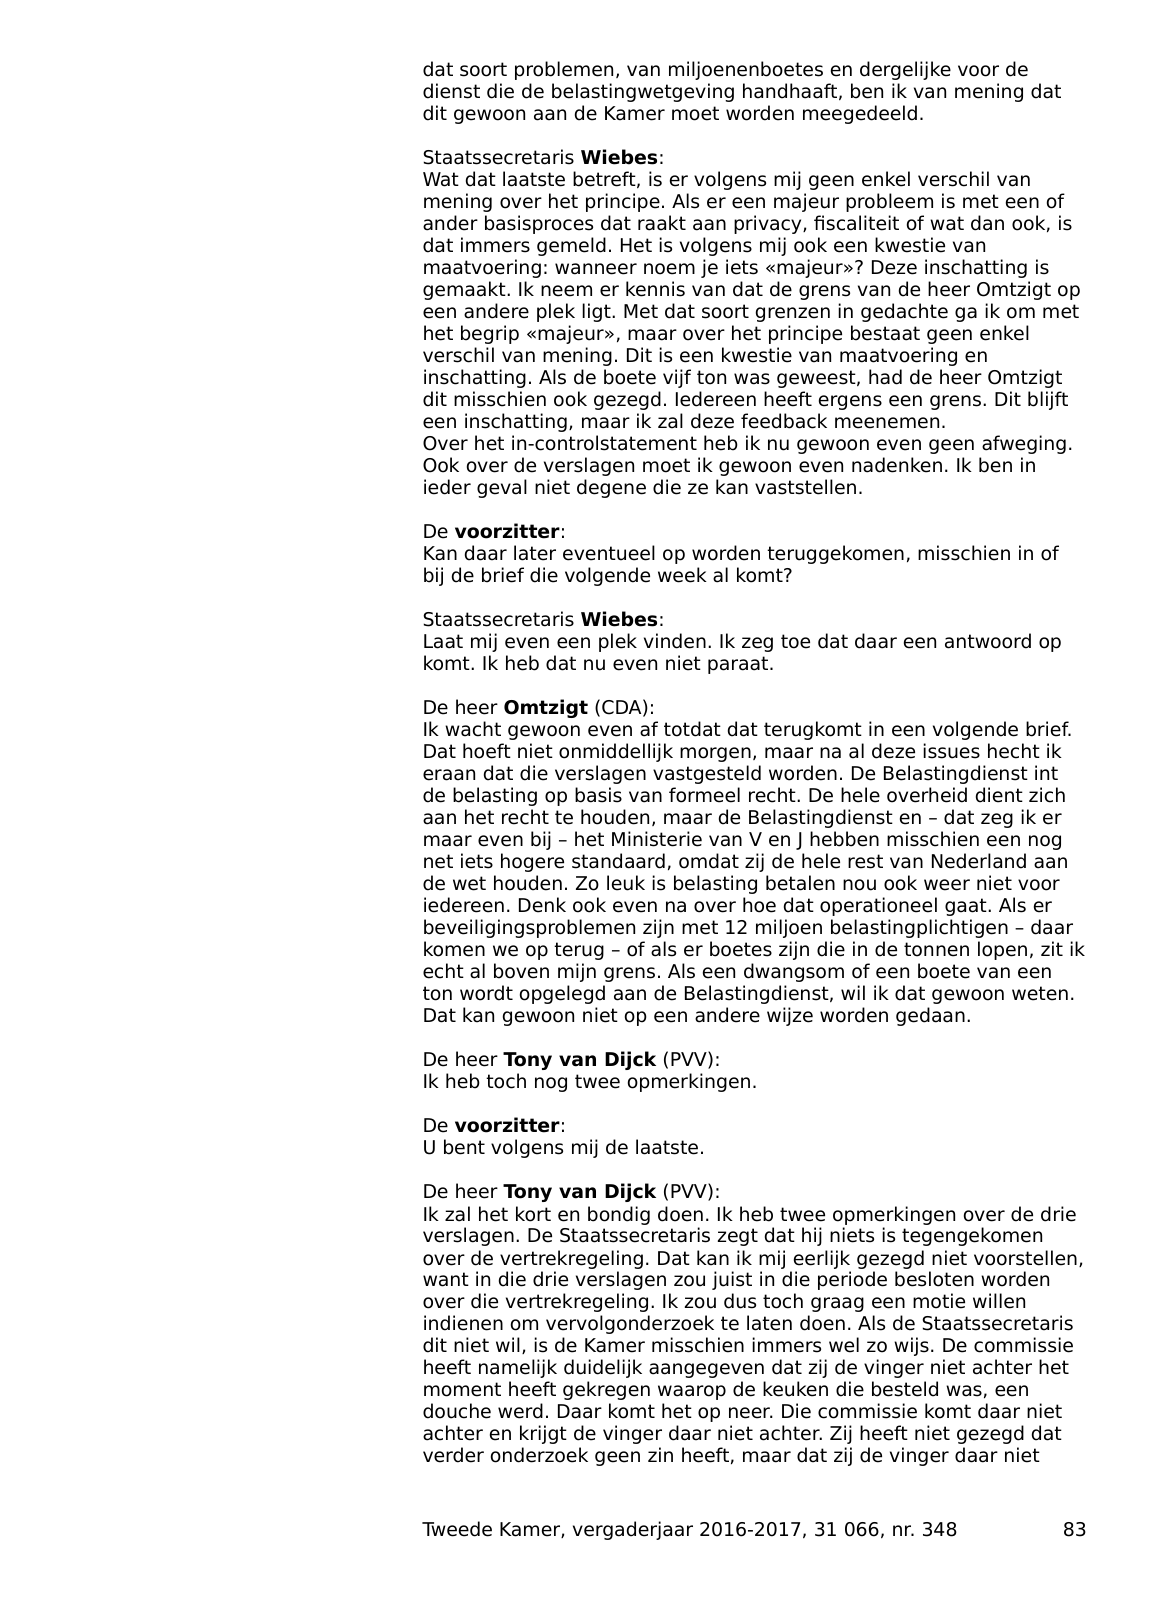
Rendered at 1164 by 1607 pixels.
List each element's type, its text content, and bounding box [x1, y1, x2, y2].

text dat soort problemen, van miljoenenboetes en dergelijke voor de dienst die de belastingwetgeving handhaaft, ben ik van mening dat dit gewoon aan de Kamer moet worden meegedeeld. [422, 59, 1087, 125]
text Laat mij even een plek vinden. Ik zeg toe dat daar een antwoord op komt. Ik heb dat nu even niet paraat. [422, 631, 1087, 675]
text Over het in-controlstatement heb ik nu gewoon even geen afweging. Ook over de verslagen moet ik gewoon even nadenken. Ik ben in ieder geval niet degene die ze kan vaststellen. [422, 433, 1087, 499]
text De voorzitter: [422, 1115, 1087, 1137]
text De heer Omtzigt (CDA): [422, 697, 1087, 719]
text Ik wacht gewoon even af totdat dat terugkomt in een volgende brief. Dat hoeft niet onmiddellijk morgen, maar na al deze issues hecht ik eraan dat die verslagen vastgesteld worden. De Belastingdienst int de belasting op basis van formeel recht. De hele overheid dient zich aan het recht te houden, maar de Belastingdienst en – dat zeg ik er maar even bij – het Ministerie van V en J hebben misschien een nog net iets hogere standaard, omdat zij de hele rest van Nederland aan de wet houden. Zo leuk is belasting betalen nou ook weer niet voor iedereen. Denk ook even na over hoe dat operationeel gaat. Als er beveiligingsproblemen zijn met 12 miljoen belastingplichtigen – daar komen we op terug – of als er boetes zijn die in de tonnen lopen, zit ik echt al boven mijn grens. Als een dwangsom of een boete van een ton wordt opgelegd aan de Belastingdienst, wil ik dat gewoon weten. Dat kan gewoon niet op een andere wijze worden gedaan. [422, 719, 1087, 1027]
text De heer Tony van Dijck (PVV): [422, 1049, 1087, 1071]
text De voorzitter: [422, 521, 1087, 543]
text Ik zal het kort en bondig doen. Ik heb twee opmerkingen over de drie verslagen. De Staatssecretaris zegt dat hij niets is tegengekomen over de vertrekregeling. Dat kan ik mij eerlijk gezegd niet voorstellen, want in die drie verslagen zou juist in die periode besloten worden over die vertrekregeling. Ik zou dus toch graag een motie willen indienen om vervolgonderzoek te laten doen. Als de Staatssecretaris dit niet wil, is de Kamer misschien immers wel zo wijs. De commissie heeft namelijk duidelijk aangegeven dat zij de vinger niet achter het moment heeft gekregen waarop de keuken die besteld was, een douche werd. Daar komt het op neer. Die commissie komt daar niet achter en krijgt de vinger daar niet achter. Zij heeft niet gezegd dat verder onderzoek geen zin heeft, maar dat zij de vinger daar niet [422, 1203, 1087, 1467]
text Ik heb toch nog twee opmerkingen. [422, 1071, 1087, 1093]
text U bent volgens mij de laatste. [422, 1137, 1087, 1159]
text Wat dat laatste betreft, is er volgens mij geen enkel verschil van mening over het principe. Als er een majeur probleem is met een of ander basisproces dat raakt aan privacy, fiscaliteit of wat dan ook, is dat immers gemeld. Het is volgens mij ook een kwestie van maatvoering: wanneer noem je iets «majeur»? Deze inschatting is gemaakt. Ik neem er kennis van dat de grens van de heer Omtzigt op een andere plek ligt. Met dat soort grenzen in gedachte ga ik om met het begrip «majeur», maar over het principe bestaat geen enkel verschil van mening. Dit is een kwestie van maatvoering en inschatting. Als de boete vijf ton was geweest, had de heer Omtzigt dit misschien ook gezegd. Iedereen heeft ergens een grens. Dit blijft een inschatting, maar ik zal deze feedback meenemen. [422, 169, 1087, 433]
text Staatssecretaris Wiebes: [422, 147, 1087, 169]
text Staatssecretaris Wiebes: [422, 609, 1087, 631]
text Kan daar later eventueel op worden teruggekomen, misschien in of bij de brief die volgende week al komt? [422, 543, 1087, 587]
text De heer Tony van Dijck (PVV): [422, 1181, 1087, 1203]
